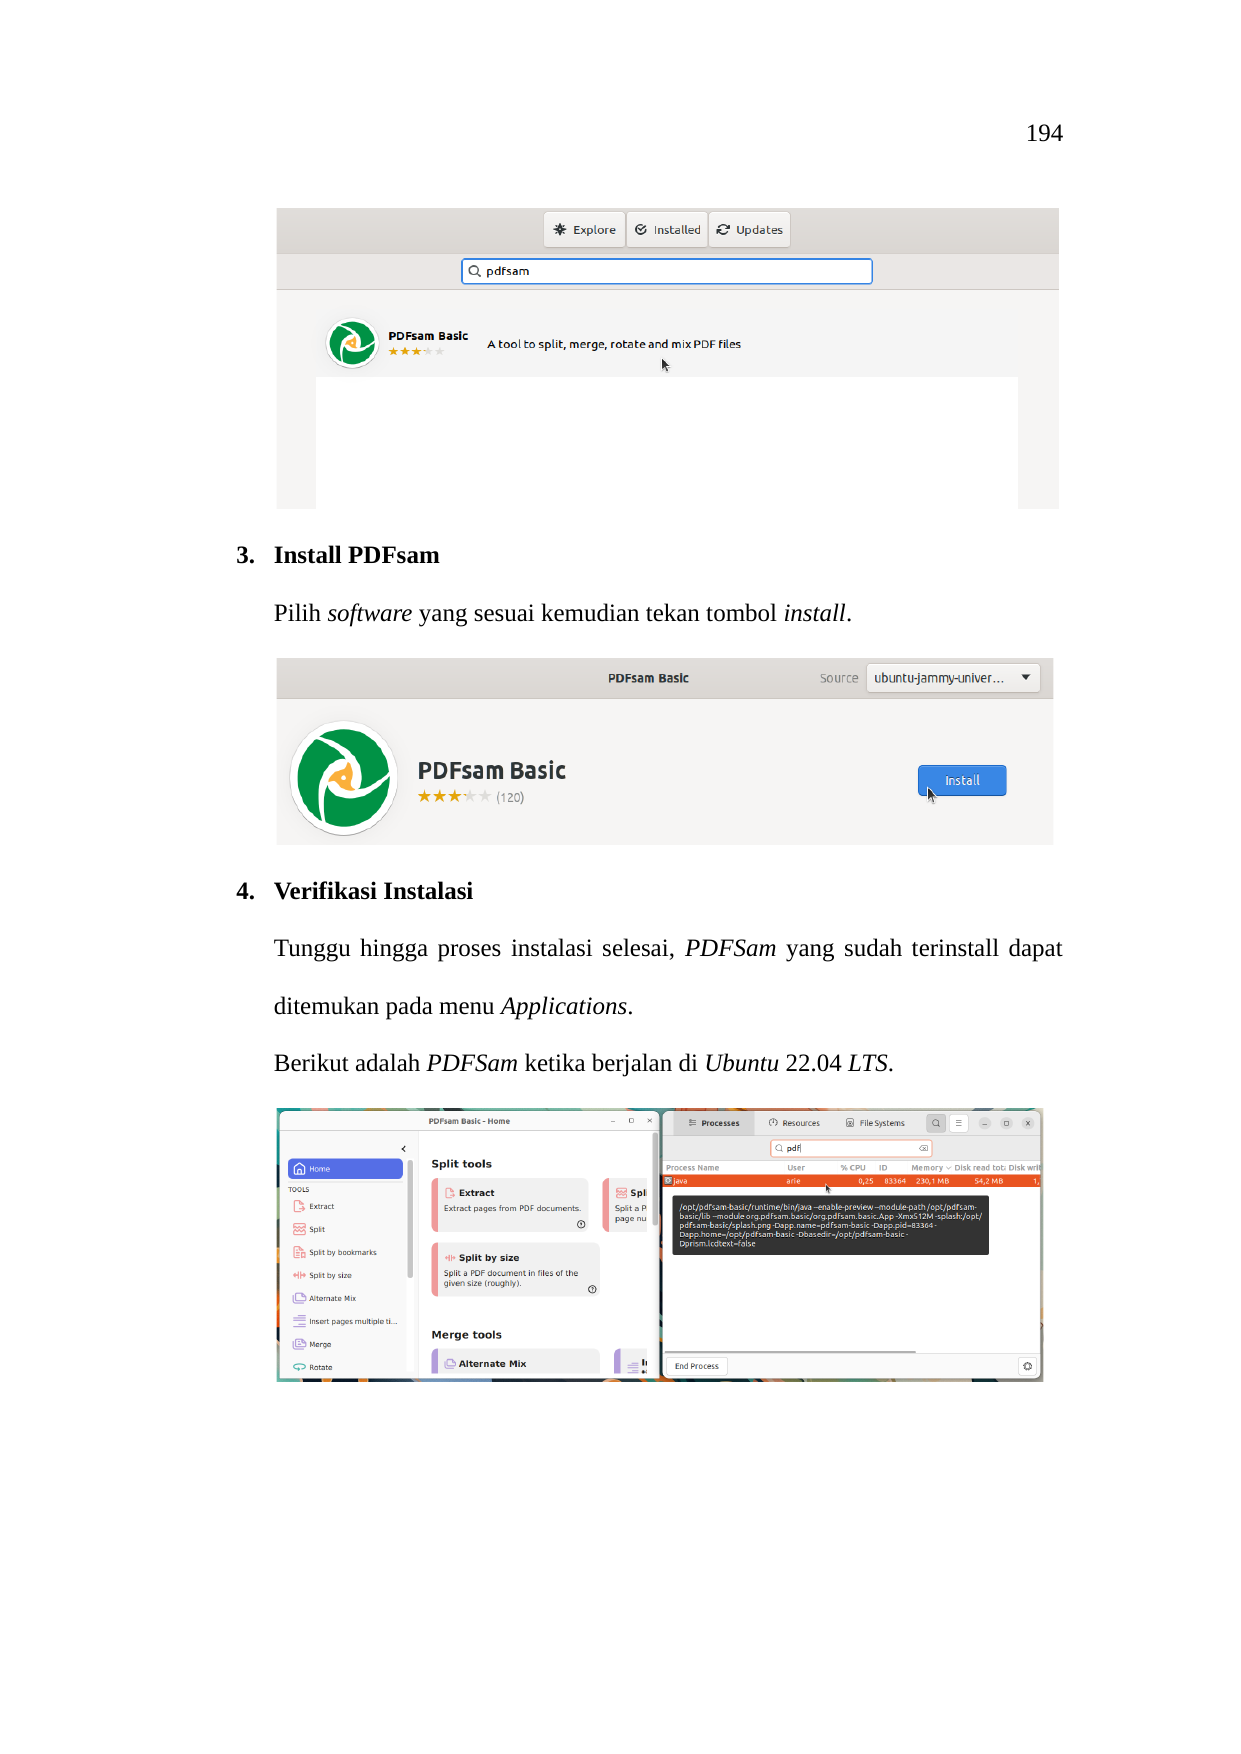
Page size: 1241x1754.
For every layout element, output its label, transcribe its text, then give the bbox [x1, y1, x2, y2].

picture [276, 208, 1059, 509]
picture [276, 1108, 1044, 1382]
list Tunggu hingga proses instalasi selesai, PDFSam yang sudah terinstall dapat ditemukan pada menu Applications. [236, 933, 1063, 1020]
list Pilih software yang sesuai kemudian tekan tombol install. [236, 598, 1063, 627]
list Install PDFsam [236, 541, 1063, 569]
picture [276, 658, 1054, 845]
list Verifikasi Instalasi [236, 876, 1063, 905]
list Berikut adalah PDFSam ketika berjalan di Ubuntu 22.04 LTS. [236, 1048, 1063, 1077]
